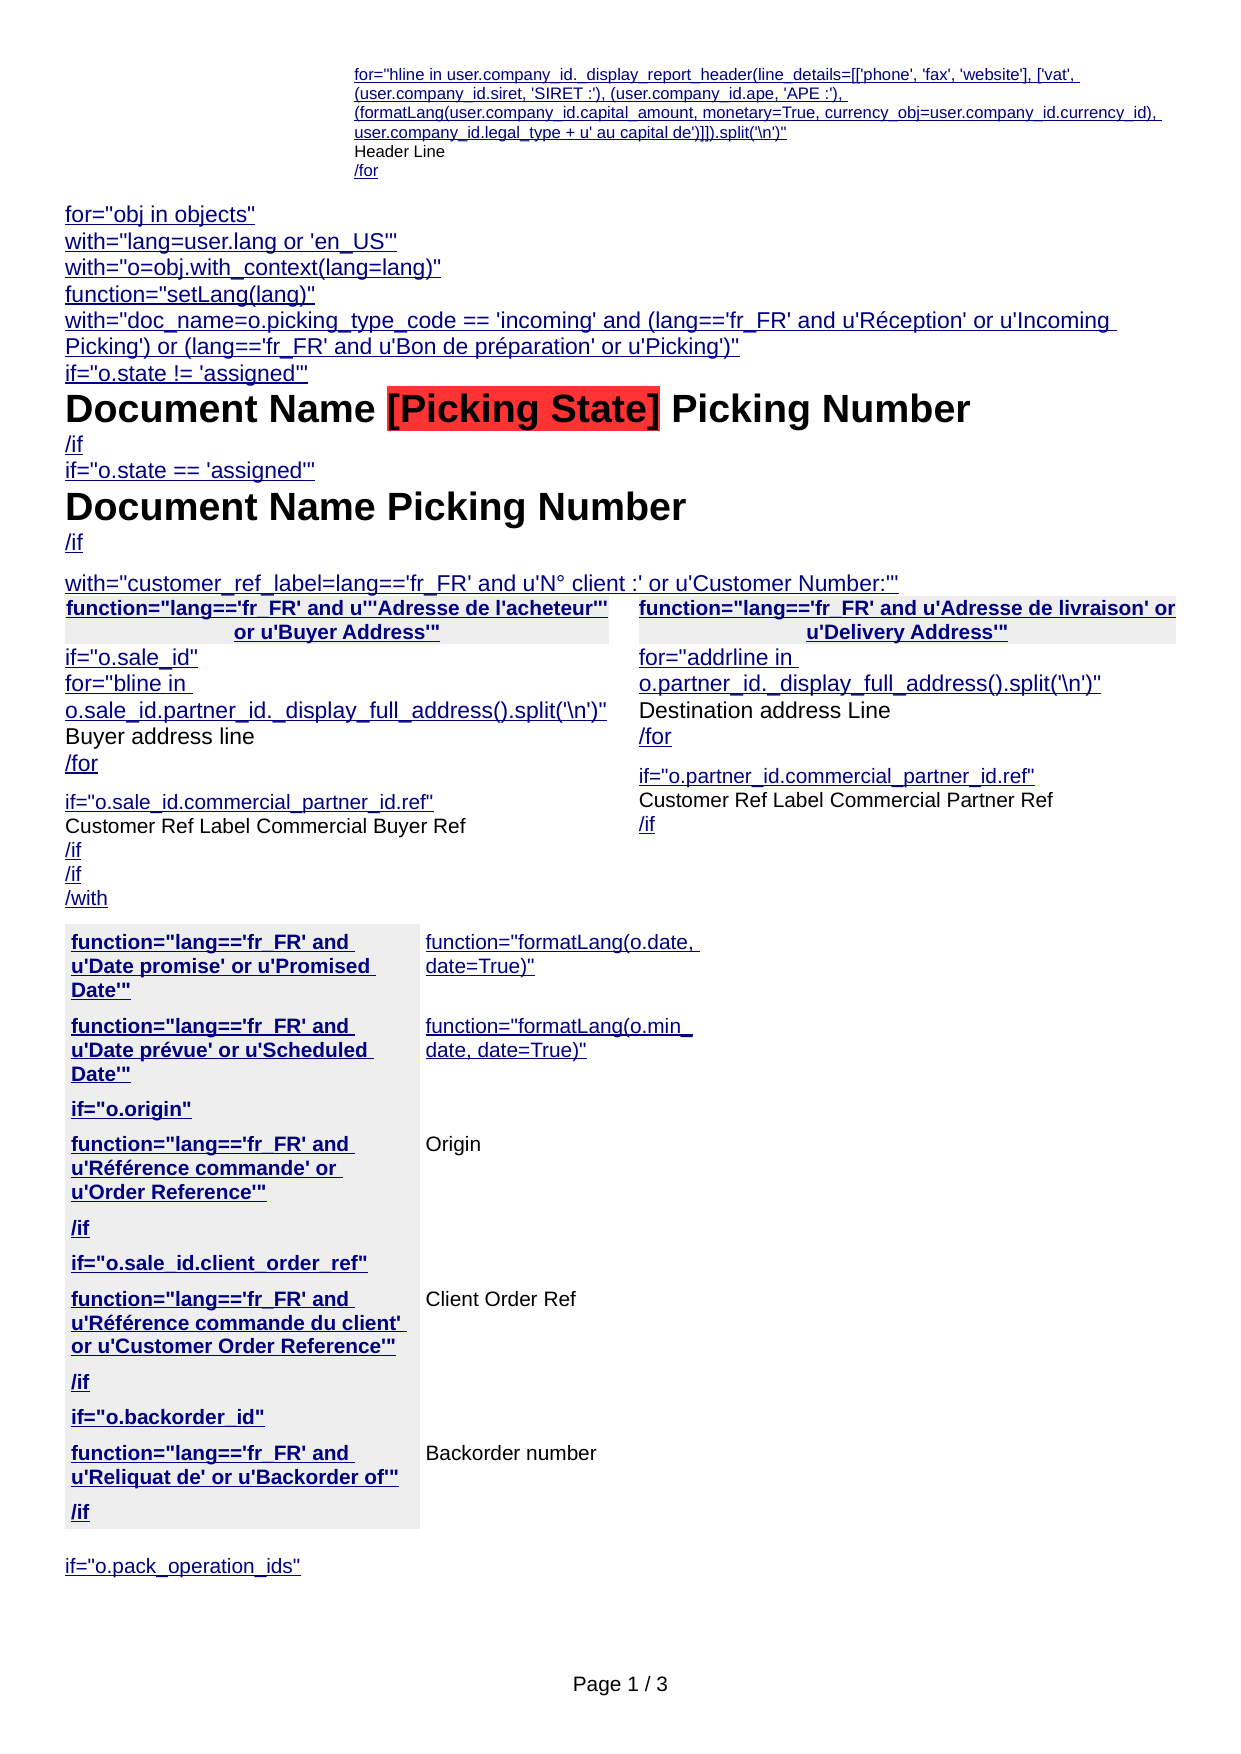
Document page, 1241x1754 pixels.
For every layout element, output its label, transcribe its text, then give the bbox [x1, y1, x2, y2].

table_header function="lang=='fr_FR' and u'''Adresse de l'acheteur''' or u'Buyer Address'" [65, 596, 609, 644]
text /if [65, 529, 1175, 555]
table_cell if="o.sale_id" for="bline in o.sale_id.partner_id._display_full_address().split('\n')" Buyer address line /for if="o.sale_id.commercial_partner_id.ref" Customer Ref Label Commercial Buyer Ref /if /if [65, 644, 609, 886]
table_cell function="lang=='fr_FR' and u'Référence commande' or u'Order Reference'" [65, 1126, 420, 1210]
table_cell /if [65, 1210, 420, 1245]
table_header [65, 924, 792, 1530]
table_cell [420, 1091, 709, 1126]
table_header function="formatLang(o.date, date=True)" [420, 924, 709, 1008]
table_cell [420, 1494, 709, 1529]
table_cell if="o.sale_id.client_order_ref" [65, 1245, 420, 1281]
table_cell if="o.origin" [65, 1091, 420, 1126]
table_cell [420, 1245, 709, 1281]
table_header function="lang=='fr_FR' and u'Adresse de livraison' or [639, 596, 1176, 617]
text for="obj in objects" [65, 201, 1175, 228]
table_cell function="formatLang(o.min_date, date=True)" [420, 1008, 709, 1091]
table_cell Origin [420, 1126, 709, 1210]
table_cell if="o.backorder_id" [65, 1399, 420, 1435]
table_header function="lang=='fr_FR' and u'Date promise' or u'Promised Date'" [65, 924, 420, 1008]
text /with [65, 886, 1175, 910]
table_cell [420, 1364, 709, 1399]
text with="doc_name=o.picking_type_code == 'incoming' and (lang=='fr_FR' and u'Réception' or u'Incoming Picking') or (lang=='fr_FR' and u'Bon de préparation' or u'Picking')" [65, 307, 1175, 359]
table_header [609, 596, 638, 644]
table_cell [420, 1399, 709, 1435]
text if="o.state != 'assigned'" [65, 359, 1175, 386]
table_header [792, 924, 856, 1530]
table_header u'Delivery Address'" [639, 618, 1176, 644]
text function="setLang(lang)" [65, 281, 1175, 307]
table_cell Client Order Ref [420, 1281, 709, 1364]
text if="o.pack_operation_ids" [65, 1554, 1175, 1578]
table_cell function="lang=='fr_FR' and u'Reliquat de' or u'Backorder of'" [65, 1435, 420, 1494]
table_header [856, 924, 1176, 1530]
table_cell function="lang=='fr_FR' and u'Référence commande du client' or u'Customer Order Reference'" [65, 1281, 420, 1364]
text if="o.state == 'assigned'" [65, 457, 1175, 484]
text /if [65, 431, 1175, 457]
table_cell Backorder number [420, 1435, 709, 1494]
table_cell function="lang=='fr_FR' and u'Date prévue' or u'Scheduled Date'" [65, 1008, 420, 1091]
table_cell [609, 644, 638, 886]
table_cell for="addrline in o.partner_id._display_full_address().split('\n')" Destination address Line /for if="o.partner_id.commercial_partner_id.ref" Customer Ref Label Commercial Partner Ref /if [639, 644, 1176, 886]
text with="lang=user.lang or 'en_US'" [65, 228, 1175, 254]
text with="o=obj.with_context(lang=lang)" [65, 254, 1175, 281]
table_cell /if [65, 1494, 420, 1529]
subtitle Document Name Picking Number [65, 484, 1175, 529]
text with="customer_ref_label=lang=='fr_FR' and u'N° client :' or u'Customer Number:'" [65, 570, 1175, 596]
table_cell [420, 1210, 709, 1245]
subtitle Document Name [Picking State] Picking Number [65, 386, 1175, 431]
table_cell /if [65, 1364, 420, 1399]
